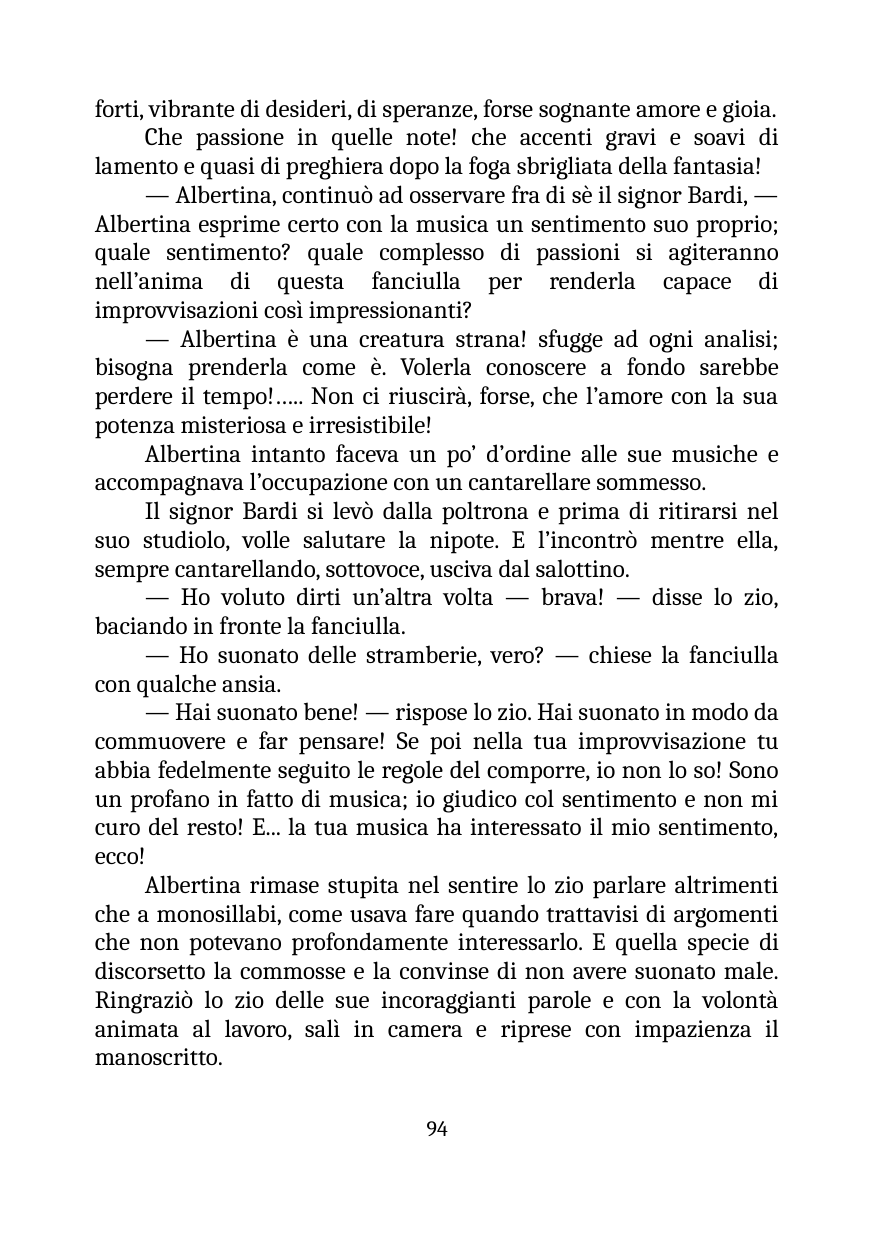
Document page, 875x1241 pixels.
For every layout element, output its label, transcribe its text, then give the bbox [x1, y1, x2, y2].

text Che passione in quelle note! che accenti gravi e soavi di lamento e quasi di preghiera dopo la foga sbrigliata della fantasia! [94, 123, 779, 181]
text forti, vibrante di desideri, di speranze, forse sognante amore e gioia. [94, 94, 779, 123]
text Albertina intanto faceva un po’ d’ordine alle sue musiche e accompagnava l’occupazione con un cantarellare sommesso. [94, 439, 779, 497]
text Il signor Bardi si levò dalla poltrona e prima di ritirarsi nel suo studiolo, volle salutare la nipote. E l’incontrò mentre ella, sempre cantarellando, sottovoce, usciva dal salottino. [94, 497, 779, 583]
text — Hai suonato bene! — rispose lo zio. Hai suonato in modo da commuovere e far pensare! Se poi nella tua improvvisazione tu abbia fedelmente seguito le regole del comporre, io non lo so! Sono un profano in fatto di musica; io giudico col sentimento e non mi curo del resto! E... la tua musica ha interessato il mio sentimento, ecco! [94, 698, 779, 871]
text — Albertina, continuò ad osservare fra di sè il signor Bardi, — Albertina esprime certo con la musica un sentimento suo proprio; quale sentimento? quale complesso di passioni si agiteranno nell’anima di questa fanciulla per renderla capace di improvvisazioni così impressionanti? [94, 181, 779, 324]
text — Ho suonato delle stramberie, vero? — chiese la fanciulla con qualche ansia. [94, 641, 779, 698]
text Albertina rimase stupita nel sentire lo zio parlare altrimenti che a monosillabi, come usava fare quando trattavisi di argomenti che non potevano profondamente interessarlo. E quella specie di discorsetto la commosse e la convinse di non avere suonato male. Ringraziò lo zio delle sue incoraggianti parole e con la volontà animata al lavoro, salì in camera e riprese con impazienza il manoscritto. [94, 871, 779, 1072]
text — Albertina è una creatura strana! sfugge ad ogni analisi; bisogna prenderla come è. Volerla conoscere a fondo sarebbe perdere il tempo!….. Non ci riuscirà, forse, che l’amore con la sua potenza misteriosa e irresistibile! [94, 324, 779, 439]
text — Ho voluto dirti un’altra volta — brava! — disse lo zio, baciando in fronte la fanciulla. [94, 583, 779, 641]
